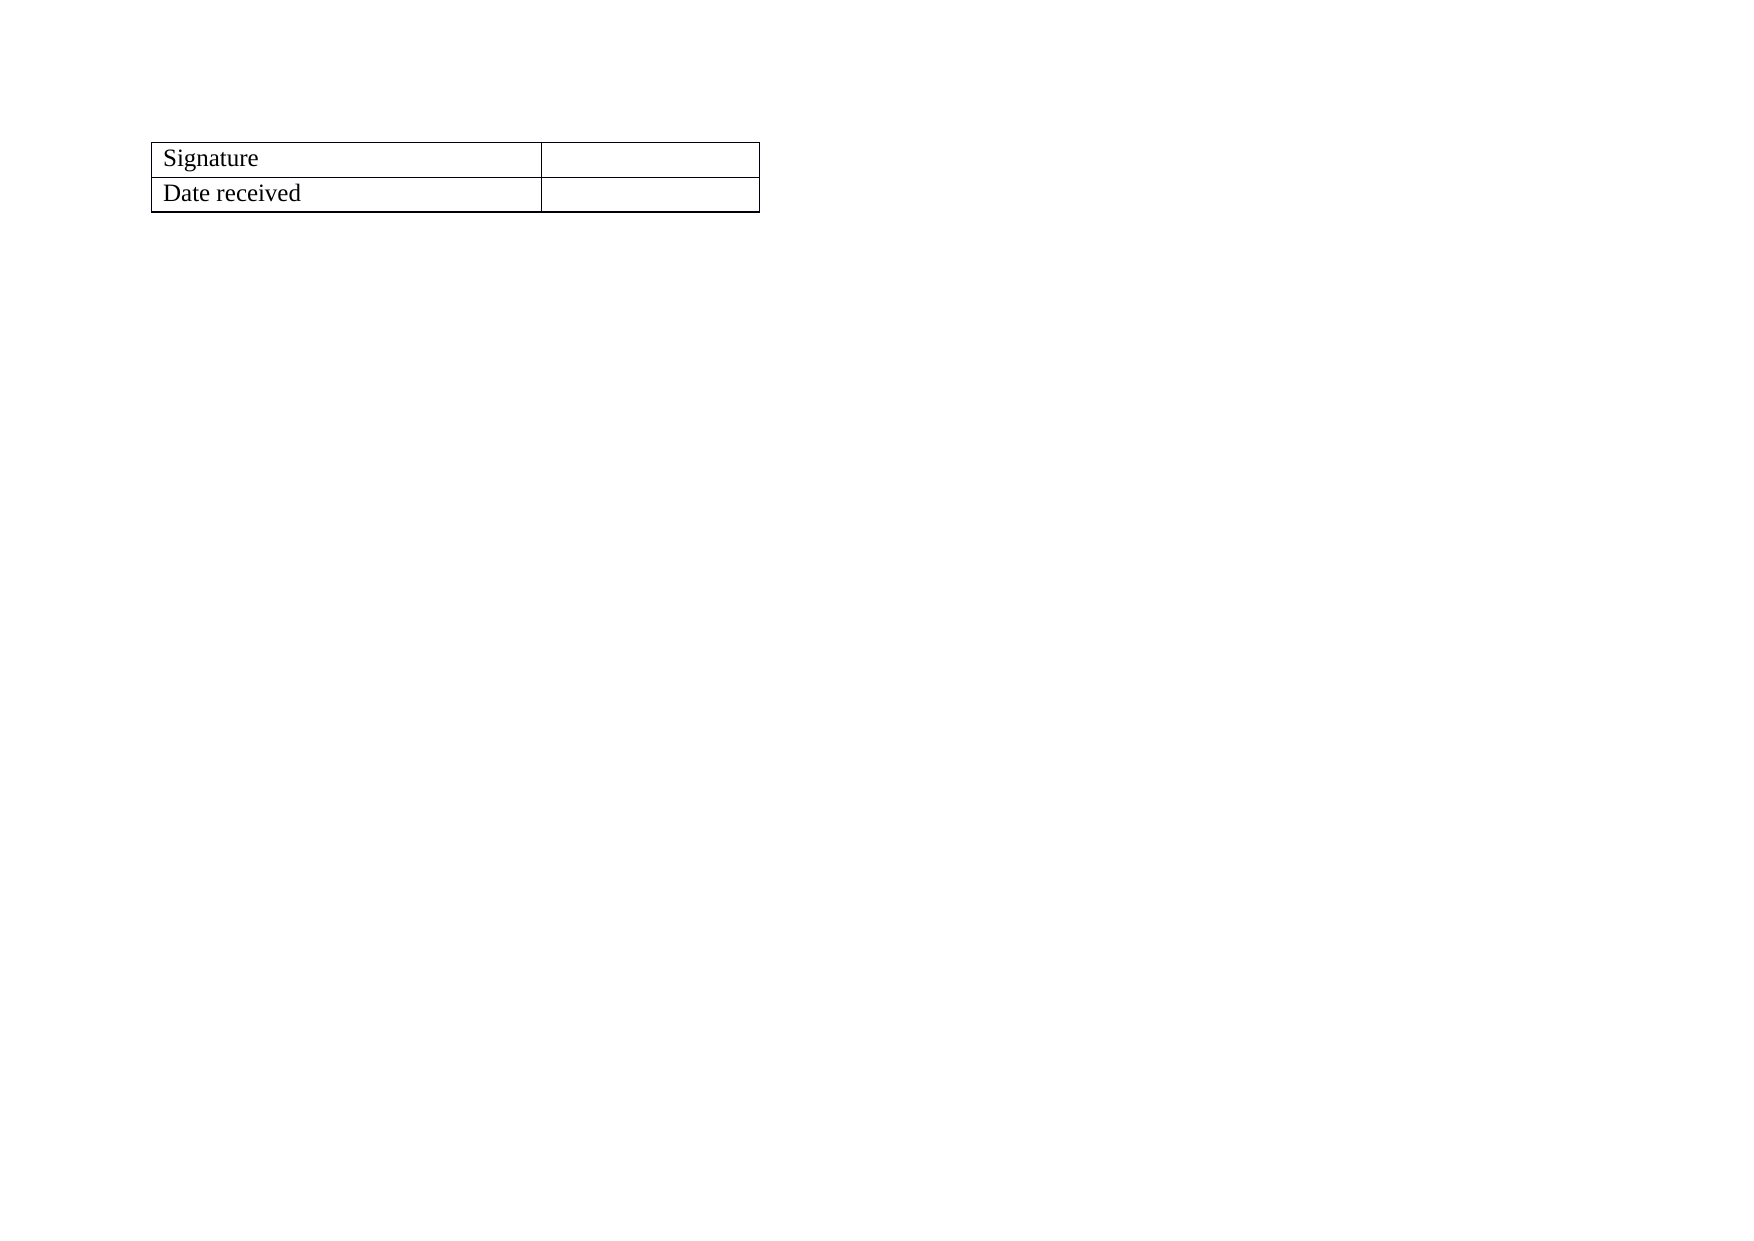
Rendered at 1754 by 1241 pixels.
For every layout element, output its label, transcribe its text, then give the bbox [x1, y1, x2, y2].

table_cell Signature [152, 143, 541, 177]
table_cell Date received [152, 178, 541, 211]
table_cell [542, 178, 759, 211]
table_cell [542, 143, 759, 177]
